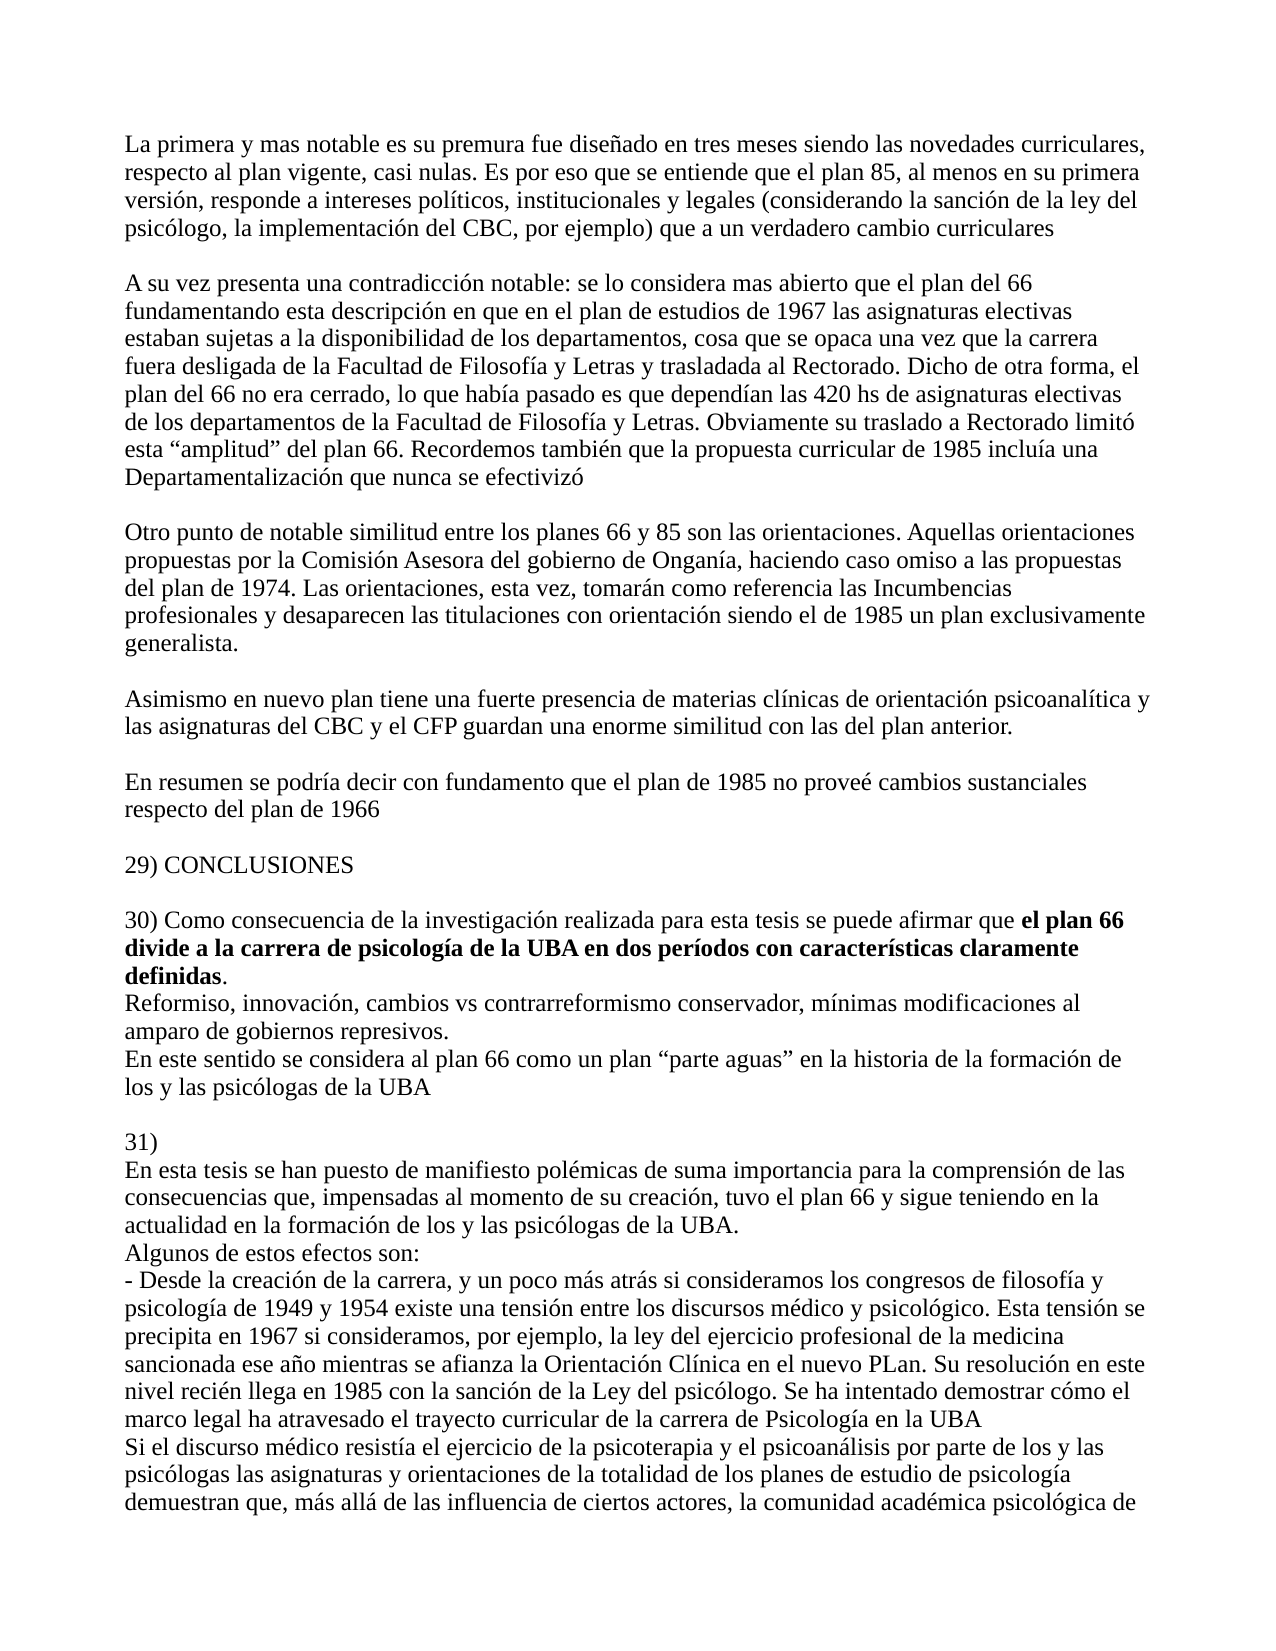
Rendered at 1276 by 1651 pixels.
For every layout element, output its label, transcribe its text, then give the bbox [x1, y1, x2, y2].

text En esta tesis se han puesto de manifiesto polémicas de suma importancia para la comprensión de las consecuencias que, impensadas al momento de su creación, tuvo el plan 66 y sigue teniendo en la actualidad en la formación de los y las psicólogas de la UBA. [118, 1156, 1157, 1239]
text Algunos de estos efectos son: [118, 1239, 1157, 1267]
text A su vez presenta una contradicción notable: se lo considera mas abierto que el plan del 66 fundamentando esta descripción en que en el plan de estudios de 1967 las asignaturas electivas estaban sujetas a la disponibilidad de los departamentos, cosa que se opaca una vez que la carrera fuera desligada de la Facultad de Filosofía y Letras y trasladada al Rectorado. Dicho de otra forma, el plan del 66 no era cerrado, lo que había pasado es que dependían las 420 hs de asignaturas electivas de los departamentos de la Facultad de Filosofía y Letras. Obviamente su traslado a Rectorado limitó esta “amplitud” del plan 66. Recordemos también que la propuesta curricular de 1985 incluía una Departamentalización que nunca se efectivizó [118, 269, 1157, 491]
text 31) [118, 1128, 1157, 1156]
text 29) CONCLUSIONES [118, 851, 1157, 879]
text La primera y mas notable es su premura fue diseñado en tres meses siendo las novedades curriculares, respecto al plan vigente, casi nulas. Es por eso que se entiende que el plan 85, al menos en su primera versión, responde a intereses políticos, institucionales y legales (considerando la sanción de la ley del psicólogo, la implementación del CBC, por ejemplo) que a un verdadero cambio curriculares [118, 124, 1157, 241]
text Reformiso, innovación, cambios vs contrarreformismo conservador, mínimas modificaciones al amparo de gobiernos represivos. [118, 989, 1157, 1045]
text En este sentido se considera al plan 66 como un plan “parte aguas” en la historia de la formación de los y las psicólogas de la UBA [118, 1045, 1157, 1100]
text En resumen se podría decir con fundamento que el plan de 1985 no proveé cambios sustanciales respecto del plan de 1966 [118, 768, 1157, 823]
text Otro punto de notable similitud entre los planes 66 y 85 son las orientaciones. Aquellas orientaciones propuestas por la Comisión Asesora del gobierno de Onganía, haciendo caso omiso a las propuestas del plan de 1974. Las orientaciones, esta vez, tomarán como referencia las Incumbencias profesionales y desaparecen las titulaciones con orientación siendo el de 1985 un plan exclusivamente generalista. [118, 518, 1157, 657]
text - Desde la creación de la carrera, y un poco más atrás si consideramos los congresos de filosofía y psicología de 1949 y 1954 existe una tensión entre los discursos médico y psicológico. Esta tensión se precipita en 1967 si consideramos, por ejemplo, la ley del ejercicio profesional de la medicina sancionada ese año mientras se afianza la Orientación Clínica en el nuevo PLan. Su resolución en este nivel recién llega en 1985 con la sanción de la Ley del psicólogo. Se ha intentado demostrar cómo el marco legal ha atravesado el trayecto curricular de la carrera de Psicología en la UBA [118, 1267, 1157, 1433]
text Asimismo en nuevo plan tiene una fuerte presencia de materias clínicas de orientación psicoanalítica y las asignaturas del CBC y el CFP guardan una enorme similitud con las del plan anterior. [118, 685, 1157, 740]
text Si el discurso médico resistía el ejercicio de la psicoterapia y el psicoanálisis por parte de los y las psicólogas las asignaturas y orientaciones de la totalidad de los planes de estudio de psicología demuestran que, más allá de las influencia de ciertos actores, la comunidad académica psicológica de [118, 1433, 1157, 1522]
text 30) Como consecuencia de la investigación realizada para esta tesis se puede afirmar que el plan 66 divide a la carrera de psicología de la UBA en dos períodos con características claramente definidas. [118, 906, 1157, 989]
